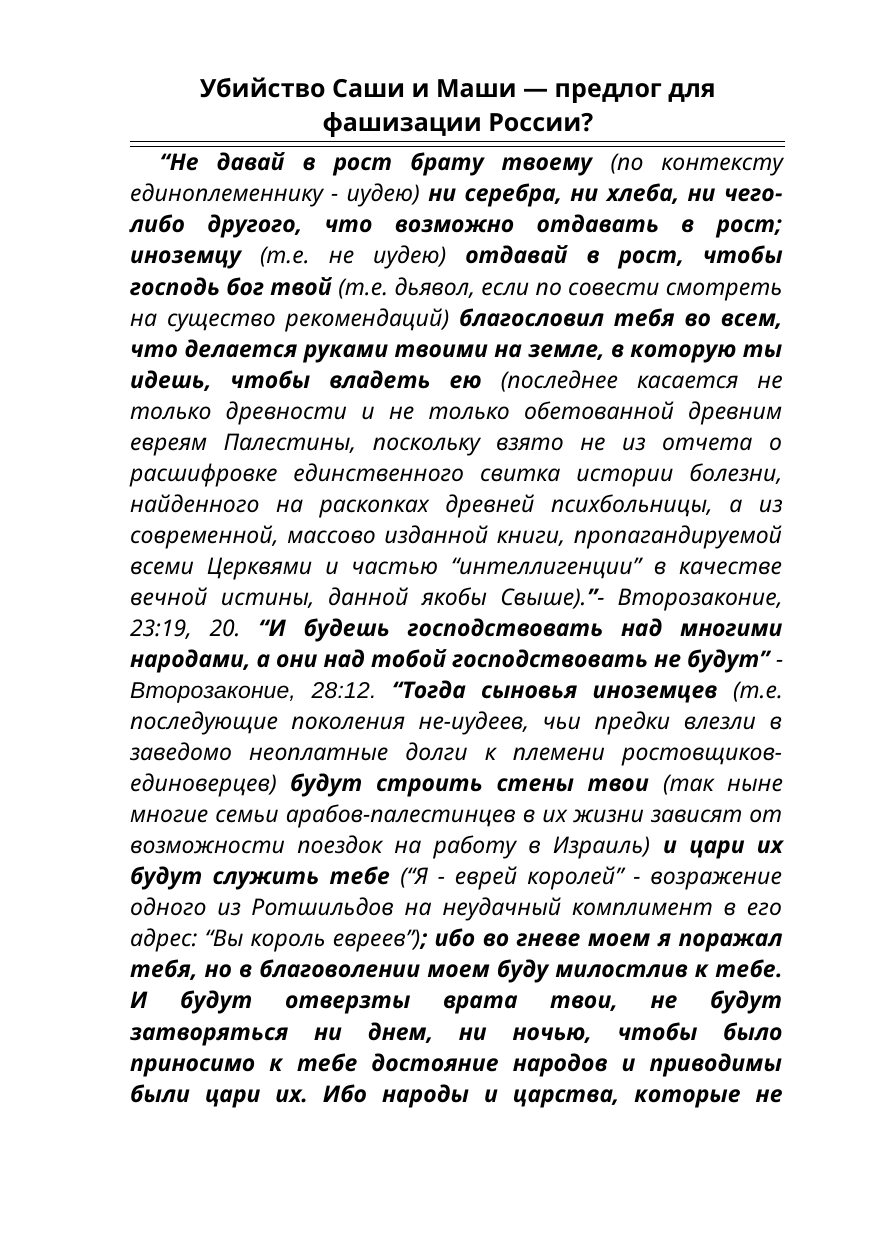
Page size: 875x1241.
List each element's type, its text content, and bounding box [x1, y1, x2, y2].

text “Не давай в роcт брату твоему (по контексту единоплеменнику - иудею) ни серебра, ни хлеба, ни чего-либо другого, что возможно отдавать в рост; иноземцу (т.е. не иудею) отдавай в рост, чтобы господь бог твой (т.е. дьявол, если по совести смотреть на существо рекомендаций) благословил тебя во всем, что делается руками твоими на земле, в которую ты идешь, чтобы владеть ею (последнее касается не только древности и не только обетованной древним евреям Палестины, поскольку взято не из отчета о расшифровке единственного свитка истории болезни, найденного на раскопках древней психбольницы, а из современной, массово изданной книги, пропагандируемой всеми Церквями и частью “интеллигенции” в качестве вечной истины, данной якобы Свыше).”- Второзаконие, 23:19, 20. “И будешь господствовать над многими народами, а они над тобой господствовать не будут” - Второзаконие, 28:12. “Тогда сыновья иноземцев (т.е. последующие поколения не-иудеев, чьи предки влезли в заведомо неоплатные долги к племени ростовщиков-единоверцев) будут строить стены твои (так ныне многие семьи арабов-палестинцев в их жизни зависят от возможности поездок на работу в Израиль) и цари их будут служить тебе (“Я - еврей королей” - возражение одного из Ротшильдов на неудачный комплимент в его адрес: “Вы король евреев”); ибо во гневе моем я поражал тебя, но в благоволении моем буду милостлив к тебе. И будут отверзты врата твои, не будут затворяться ни днем, ни ночью, чтобы было приносимо к тебе достояние народов и приводимы были цари их. Ибо народы и царства, которые не [130, 147, 785, 1108]
